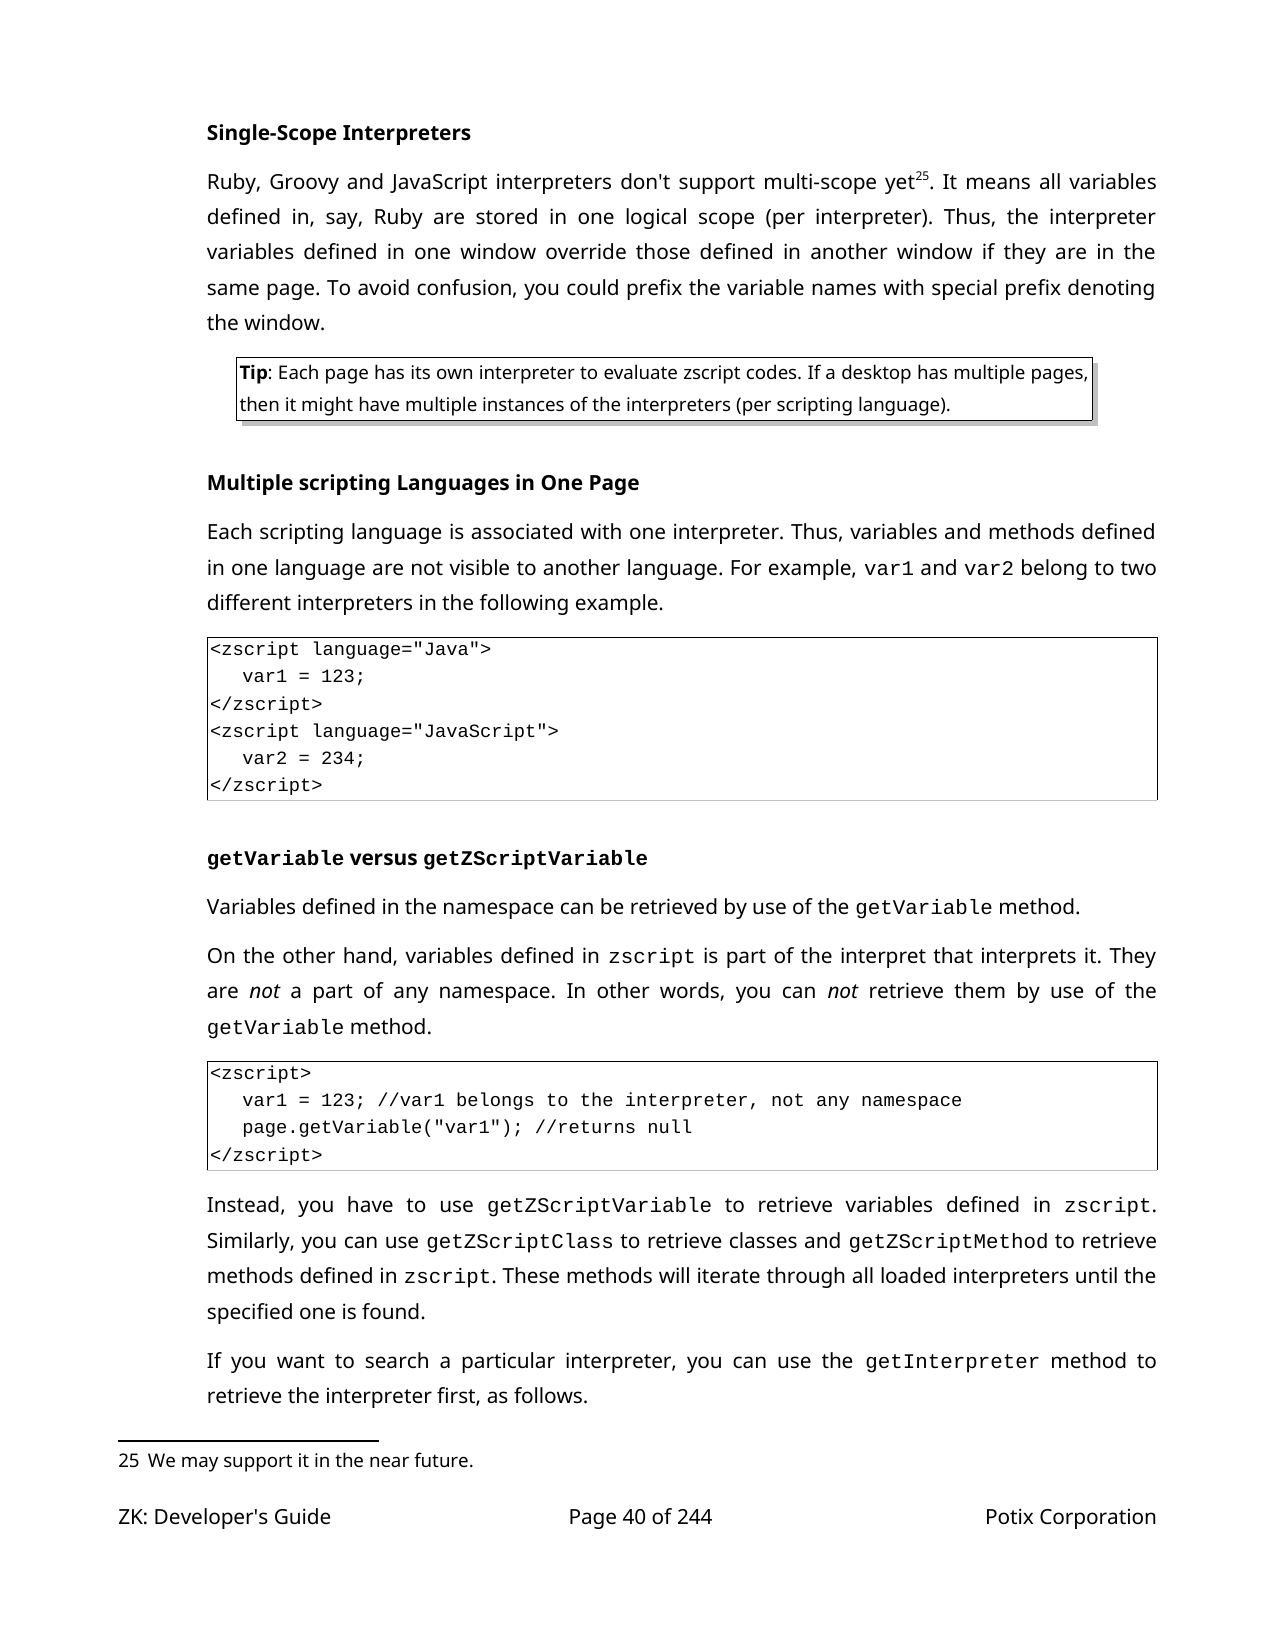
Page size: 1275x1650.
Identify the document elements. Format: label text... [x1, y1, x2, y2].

text Each scripting language is associated with one interpreter. Thus, variables and methods defined in one language are not visible to another language. For example, var1 and var2 belong to two different interpreters in the following example. [207, 517, 1157, 616]
text We may support it in the near future. [118, 1447, 1157, 1473]
text If you want to search a particular interpreter, you can use the getInterpreter method to retrieve the interpreter first, as follows. [207, 1346, 1157, 1409]
text var1 = 123; [208, 664, 1157, 688]
text Variables defined in the namespace can be retrieved by use of the getVariable method. [207, 892, 1157, 920]
text var2 = 234; [208, 746, 1157, 770]
text <zscript language="JavaScript"> [208, 718, 1157, 743]
text Ruby, Groovy and JavaScript interpreters don't support multi-scope yet. It means all variables defined in, say, Ruby are stored in one logical scope (per interpreter). Thus, the interpreter variables defined in one window override those defined in another window if they are in the same page. To avoid confusion, you could prefix the variable names with special prefix denoting the window. [207, 167, 1157, 336]
text Tip: Each page has its own interpreter to evaluate zscript codes. If a desktop has multiple pages, then it might have multiple instances of the interpreters (per scripting language). [237, 358, 1092, 420]
text </zscript> [208, 691, 1157, 716]
text var1 = 123; //var1 belongs to the interpreter, not any namespace [208, 1088, 1157, 1112]
subtitle getVariable versus getZScriptVariable [207, 843, 1157, 871]
subtitle Single-Scope Interpreters [207, 118, 1157, 146]
text Instead, you have to use getZScriptVariable to retrieve variables defined in zscript. Similarly, you can use getZScriptClass to retrieve classes and getZScriptMethod to retrieve methods defined in zscript. These methods will iterate through all loaded interpreters until the specified one is found. [207, 1190, 1157, 1325]
text On the other hand, variables defined in zscript is part of the interpret that interprets it. They are not a part of any namespace. In other words, you can not retrieve them by use of the getVariable method. [207, 941, 1157, 1040]
text </zscript> [208, 1142, 1157, 1170]
text <zscript language="Java"> [208, 638, 1157, 661]
subtitle Multiple scripting Languages in One Page [207, 468, 1157, 497]
text <zscript> [208, 1062, 1157, 1085]
text </zscript> [208, 773, 1157, 800]
text page.getVariable("var1"); //returns null [208, 1115, 1157, 1139]
